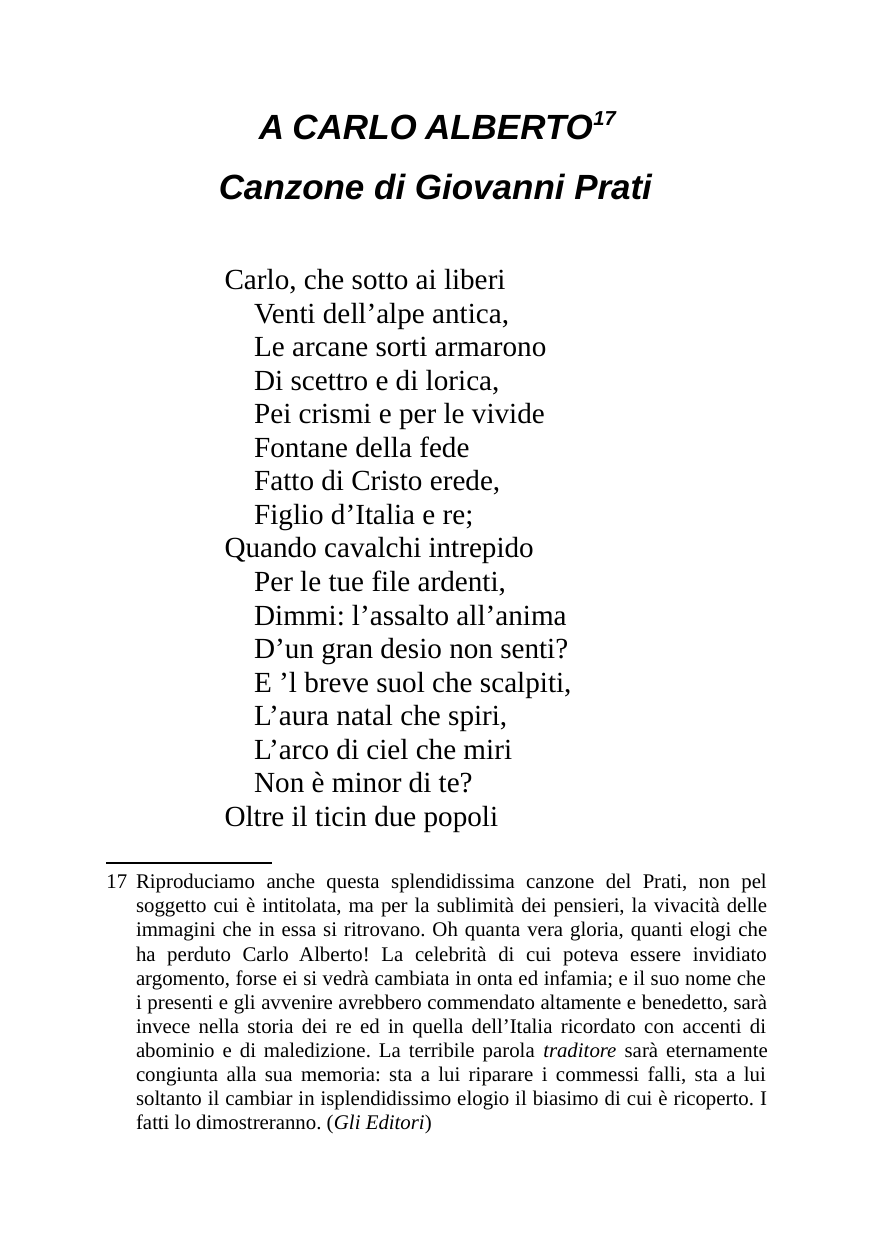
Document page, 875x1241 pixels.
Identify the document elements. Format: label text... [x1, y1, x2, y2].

subtitle A CARLO ALBERTO Canzone di Giovanni Prati [106, 106, 768, 207]
text Carlo, che sotto ai liberi Venti dell’alpe antica, Le arcane sorti armarono Di scettro e di lorica, Pei crismi e per le vivide Fontane della fede Fatto di Cristo erede, Figlio d’Italia e re; [224, 262, 768, 531]
text Riproduciamo anche questa splendidissima canzone del Prati, non pel soggetto cui è intitolata, ma per la sublimità dei pensieri, la vivacità delle immagini che in essa si ritrovano. Oh quanta vera gloria, quanti elogi che ha perduto Carlo Alberto! La celebrità di cui poteva essere invidiato argomento, forse ei si vedrà cambiata in onta ed infamia; e il suo nome che i presenti e gli avvenire avrebbero commendato altamente e benedetto, sarà invece nella storia dei re ed in quella dell’Italia ricordato con accenti di abominio e di maledizione. La terribile parola traditore sarà eternamente congiunta alla sua memoria: sta a lui riparare i commessi falli, sta a lui soltanto il cambiar in isplendidissimo elogio il biasimo di cui è ricoperto. I fatti lo dimostreranno. (Gli Editori) [106, 869, 768, 1134]
text Quando cavalchi intrepido Per le tue file ardenti, Dimmi: l’assalto all’anima D’un gran desio non senti? E ’l breve suol che scalpiti, L’aura natal che spiri, L’arco di ciel che miri Non è minor di te? [224, 531, 768, 799]
text Oltre il ticin due popoli [224, 799, 768, 832]
